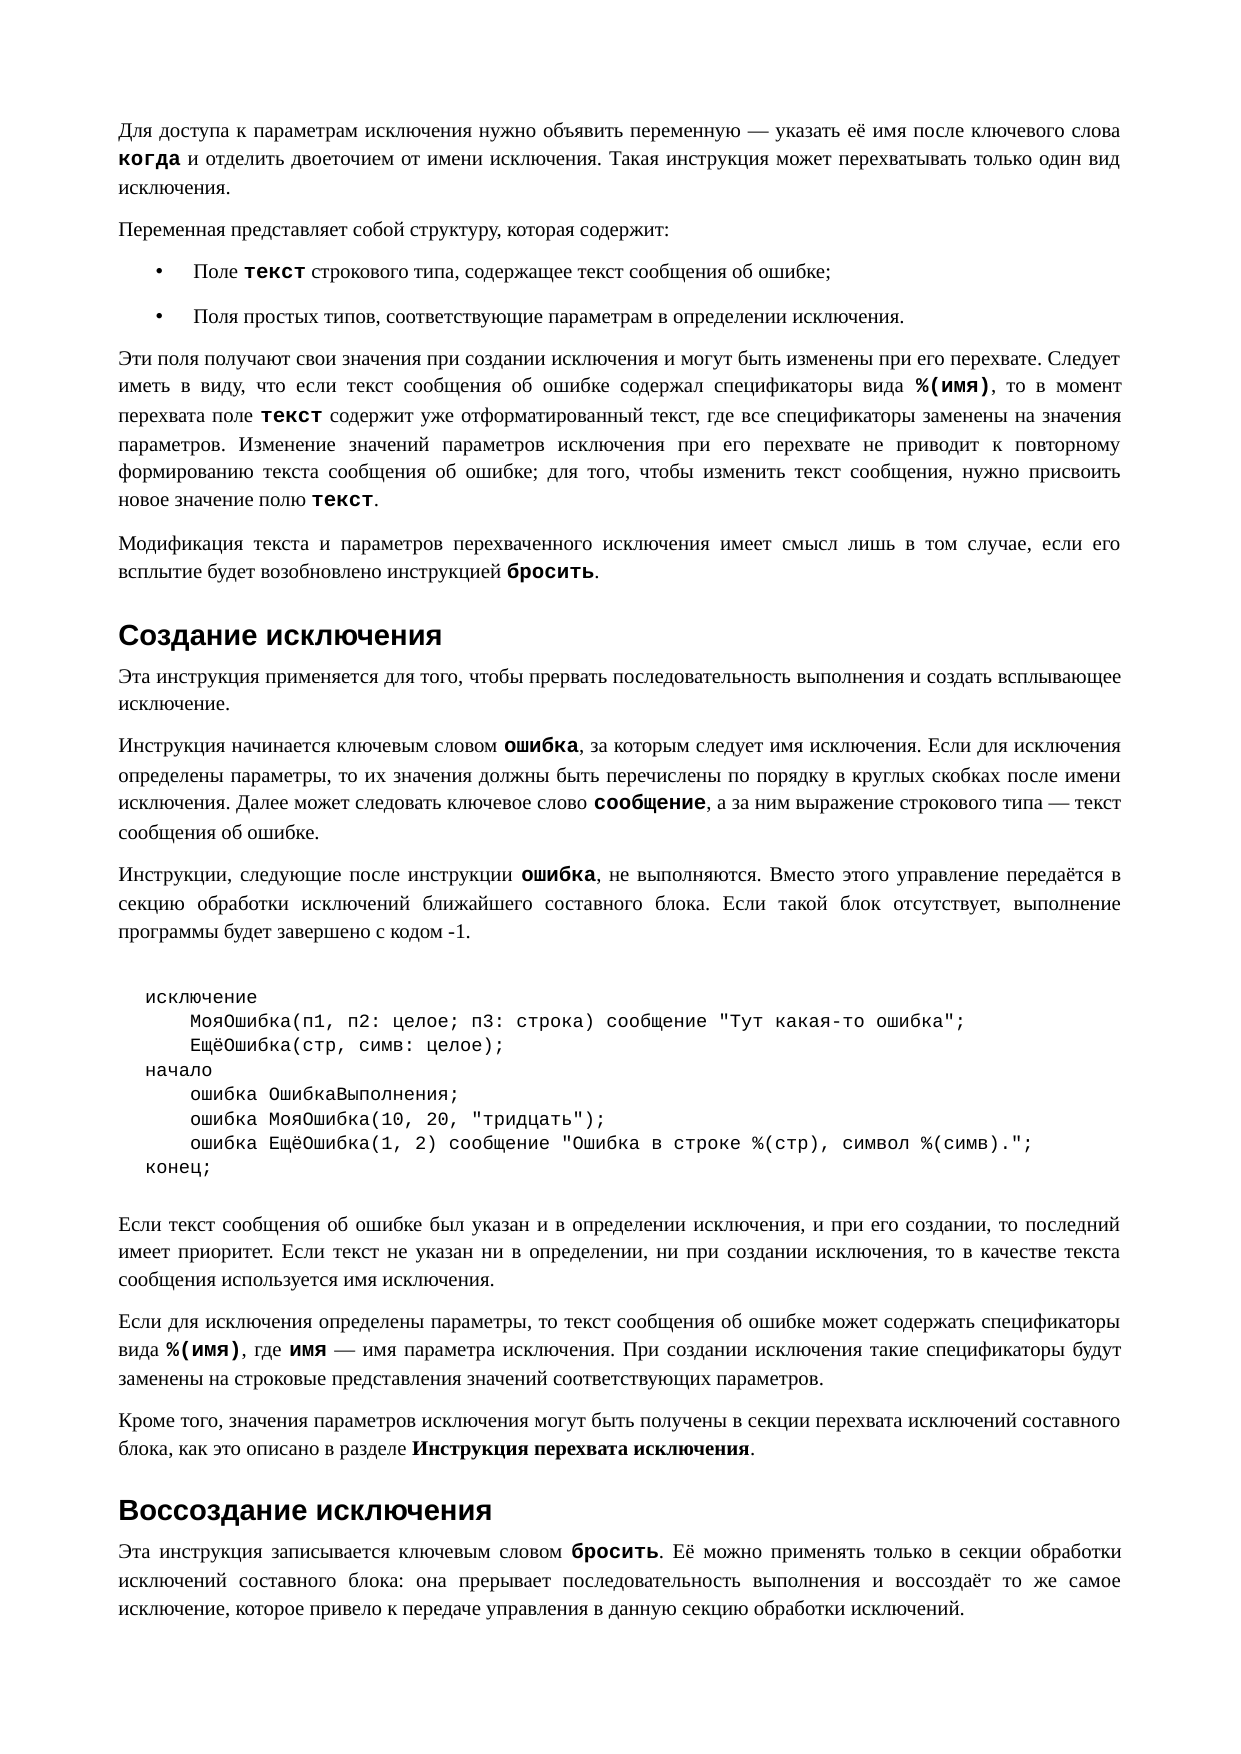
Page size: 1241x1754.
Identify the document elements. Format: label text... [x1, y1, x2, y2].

subtitle Воссоздание исключения [118, 1493, 1122, 1526]
list Поле текст строкового типа, содержащее текст сообщения об ошибке; [156, 259, 1122, 285]
text Инструкция начинается ключевым словом ошибка, за которым следует имя исключения. Если для исключения определены параметры, то их значения должны быть перечислены по порядку в круглых скобках после имени исключения. Далее может следовать ключевое слово сообщение, а за ним выражение строкового типа — текст сообщения об ошибке. [118, 733, 1122, 844]
text Эта инструкция записывается ключевым словом бросить. Её можно применять только в секции обработки исключений составного блока: она прерывает последовательность выполнения и воссоздаёт то же самое исключение, которое привело к передаче управления в данную секцию обработки исключений. [118, 1539, 1122, 1620]
list Поля простых типов, соответствующие параметрам в определении исключения. [156, 303, 1122, 328]
text Если текст сообщения об ошибке был указан и в определении исключения, и при его создании, то последний имеет приоритет. Если текст не указан ни в определении, ни при создании исключения, то в качестве текста сообщения используется имя исключения. [118, 1212, 1122, 1291]
subtitle Создание исключения [118, 618, 1122, 651]
text Модификация текста и параметров перехваченного исключения имеет смысл лишь в том случае, если его всплытие будет возобновлено инструкцией бросить. [118, 531, 1122, 584]
text Кроме того, значения параметров исключения могут быть получены в секции перехвата исключений составного блока, как это описано в разделе Инструкция перехвата исключения. [118, 1408, 1122, 1460]
text исключение МояОшибка(п1, п2: целое; п3: строка) сообщение "Тут какая-то ошибка"; ЕщёОшибка(стр, симв: целое); начало ошибка ОшибкаВыполнения; ошибка МояОшибка(10, 20, "тридцать"); ошибка ЕщёОшибка(1, 2) сообщение "Ошибка в строке %(стр), символ %(симв)."; конец; [136, 978, 1104, 1188]
text Эта инструкция применяется для того, чтобы прервать последовательность выполнения и создать всплывающее исключение. [118, 664, 1122, 715]
text Переменная представляет собой структуру, которая содержит: [118, 217, 1122, 241]
text Для доступа к параметрам исключения нужно объявить переменную — указать её имя после ключевого слова когда и отделить двоеточием от имени исключения. Такая инструкция может перехватывать только один вид исключения. [118, 118, 1122, 199]
text Инструкции, следующие после инструкции ошибка, не выполняются. Вместо этого управление передаётся в секцию обработки исключений ближайшего составного блока. Если такой блок отсутствует, выполнение программы будет завершено с кодом -1. [118, 862, 1122, 943]
text Эти поля получают свои значения при создании исключения и могут быть изменены при его перехвате. Следует иметь в виду, что если текст сообщения об ошибке содержал спецификаторы вида %(имя), то в момент перехвата поле текст содержит уже отформатированный текст, где все спецификаторы заменены на значения параметров. Изменение значений параметров исключения при его перехвате не приводит к повторному формированию текста сообщения об ошибке; для того, чтобы изменить текст сообщения, нужно присвоить новое значение полю текст. [118, 346, 1122, 513]
text Если для исключения определены параметры, то текст сообщения об ошибке может содержать спецификаторы вида %(имя), где имя — имя параметра исключения. При создании исключения такие спецификаторы будут заменены на строковые представления значений соответствующих параметров. [118, 1309, 1122, 1390]
